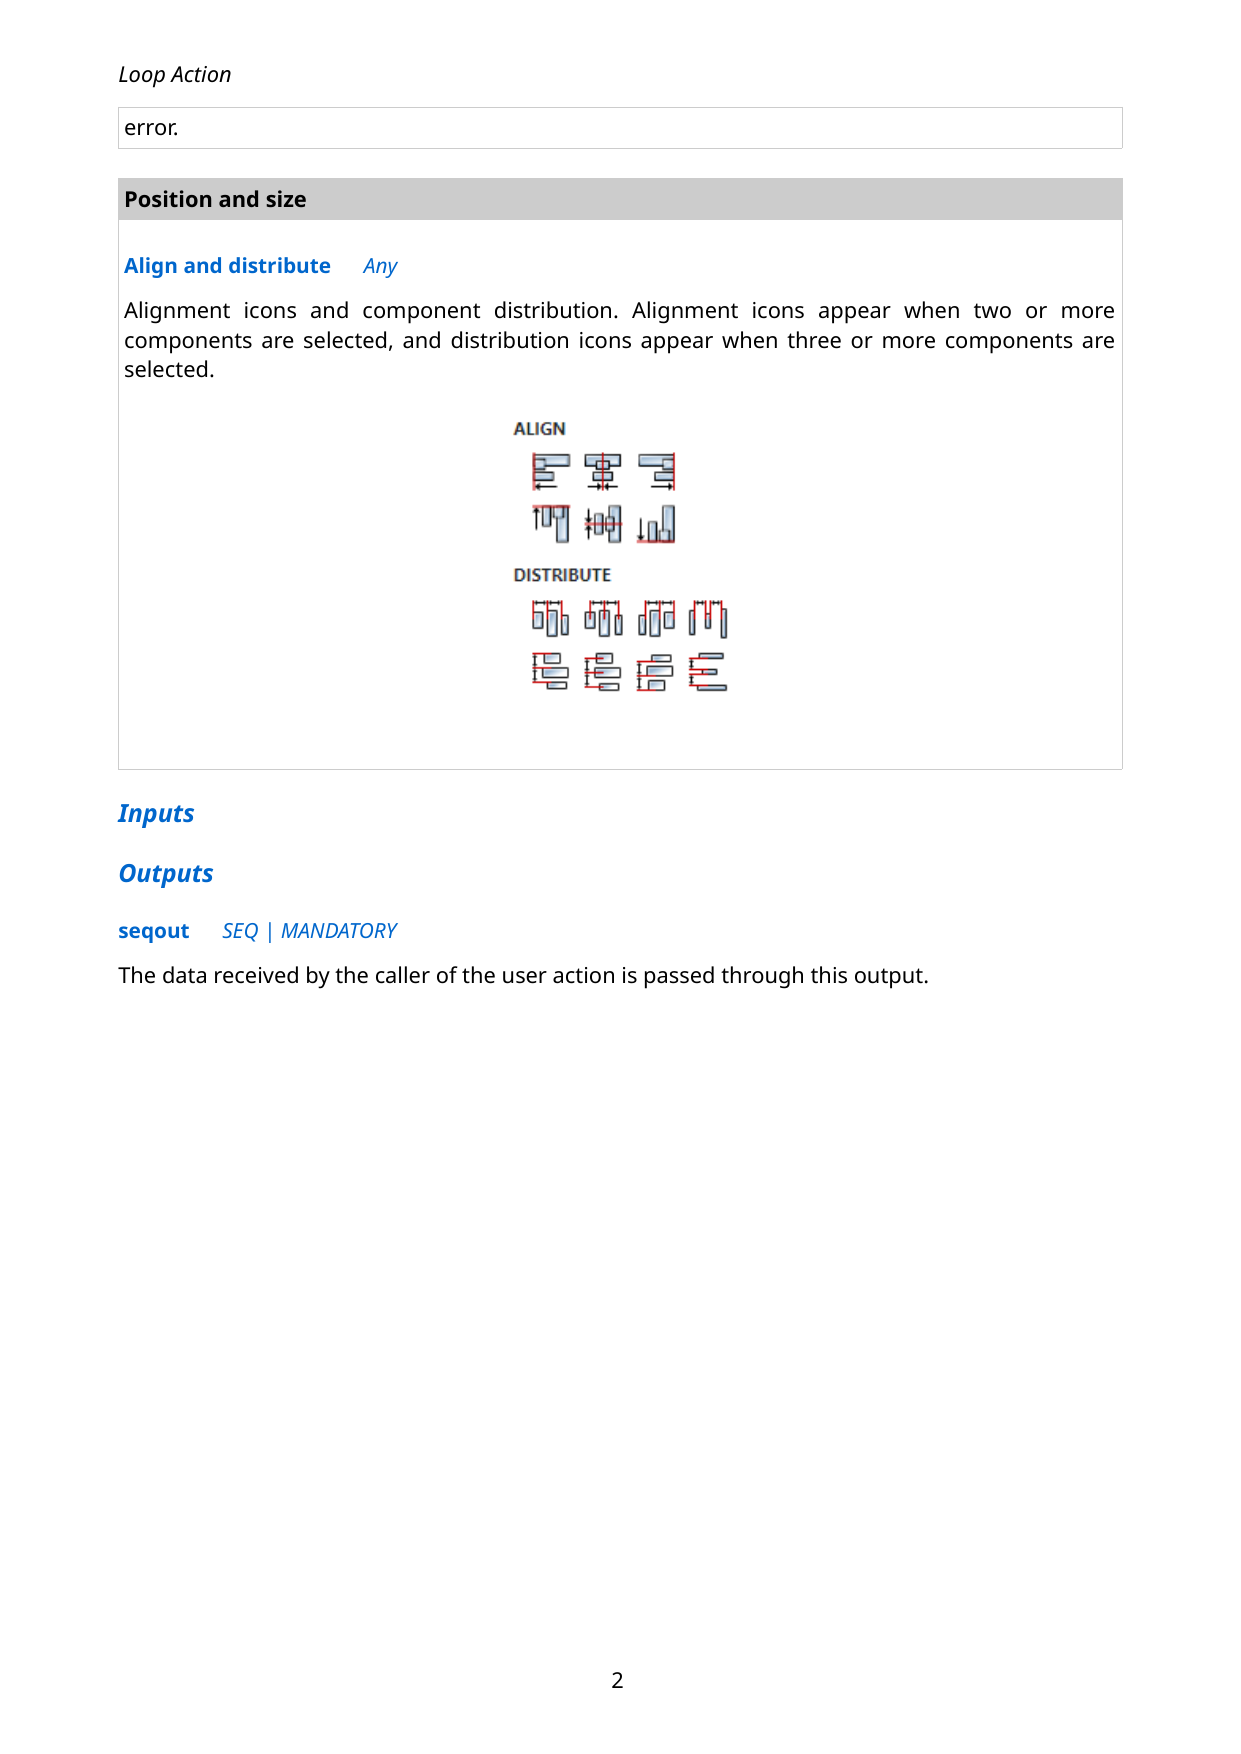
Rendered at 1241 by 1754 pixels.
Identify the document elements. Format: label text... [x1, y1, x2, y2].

table_header Position and size [119, 179, 1122, 219]
picture [490, 413, 750, 704]
table_cell error. [119, 108, 1122, 148]
table_cell Align and distribute Any Alignment icons and component distribution. Alignment icons appear when two or more components are selected, and distribution icons appear when three or more components are selected. [119, 220, 1122, 769]
text The data received by the caller of the user action is passed through this output. [118, 960, 1122, 989]
subtitle Inputs [118, 795, 1122, 829]
subtitle Outputs [118, 856, 1122, 890]
subtitle seqout SEQ | MANDATORY [118, 917, 1122, 945]
